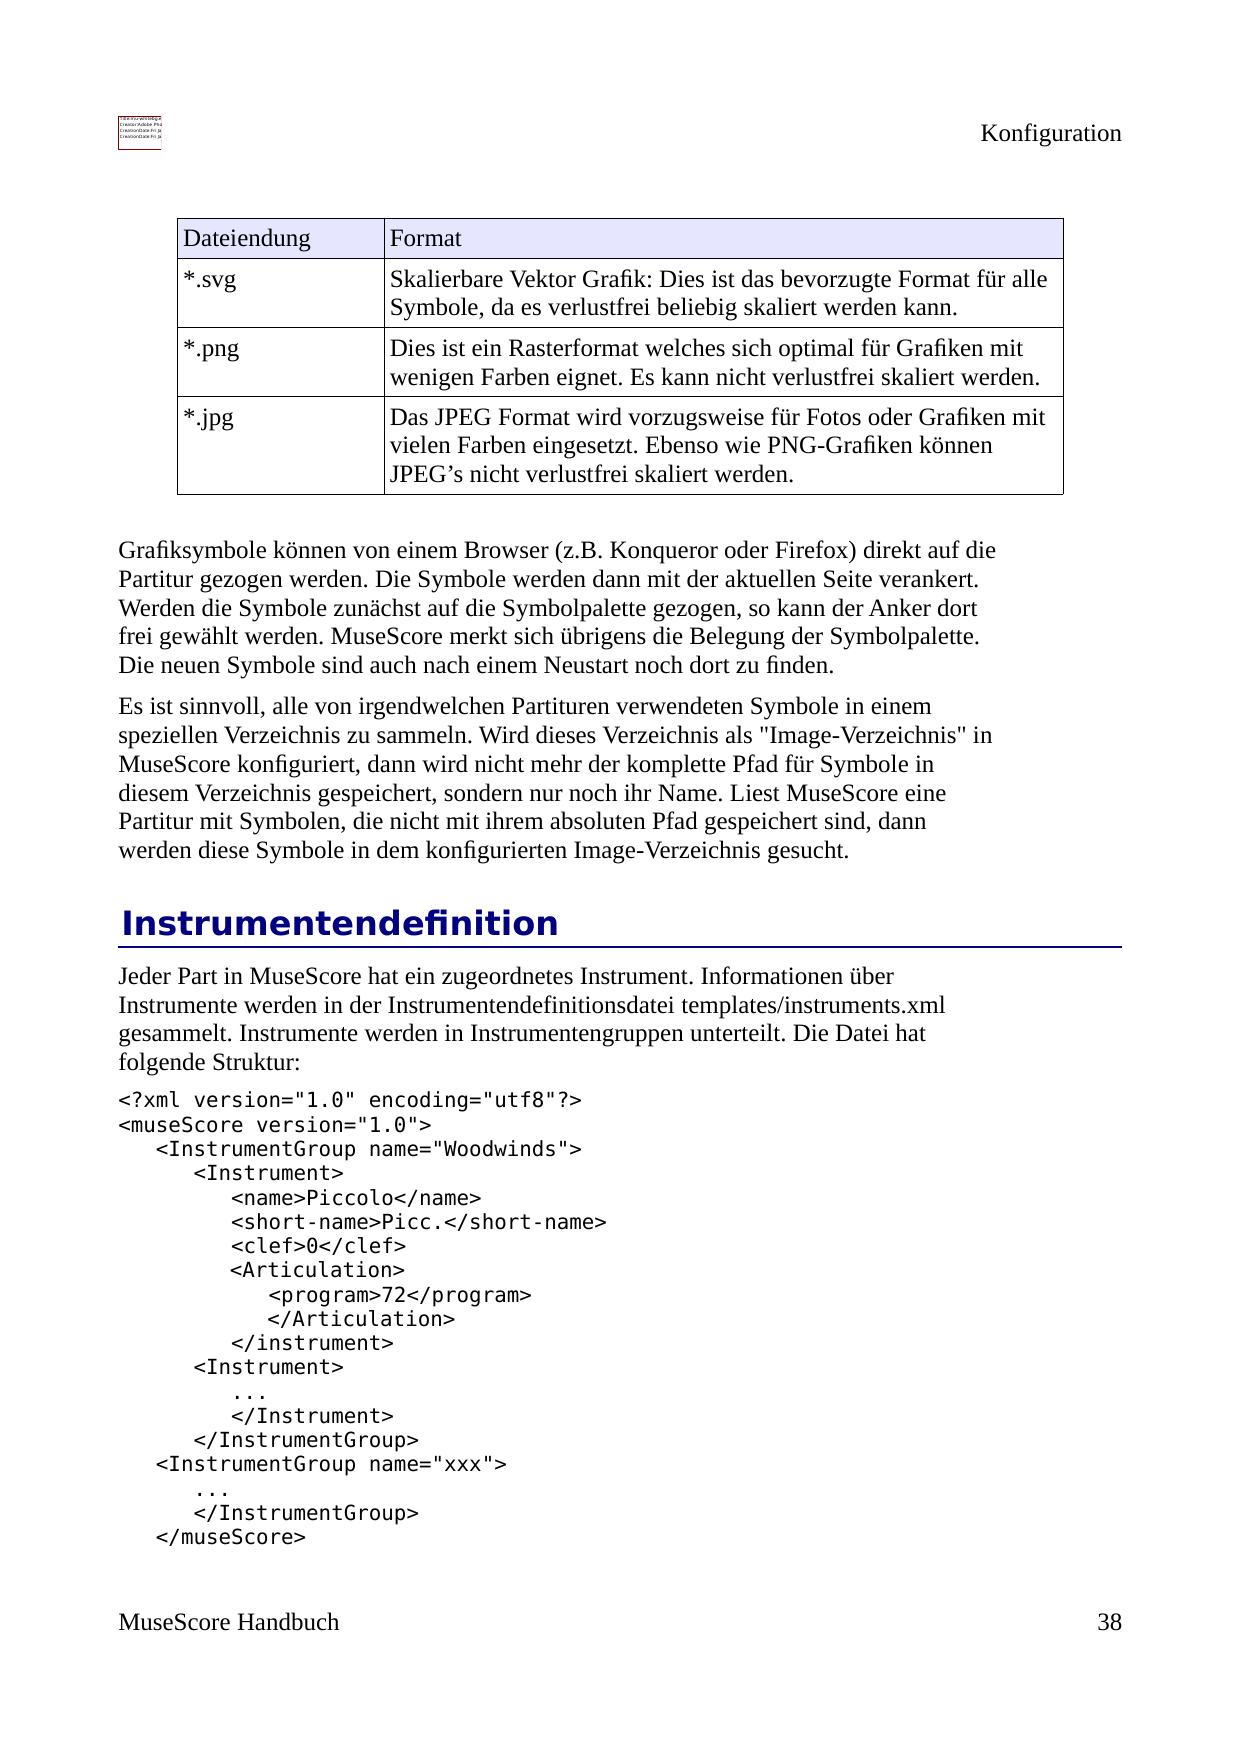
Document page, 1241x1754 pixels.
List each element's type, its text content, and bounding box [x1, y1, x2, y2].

text </Articulation> [118, 1307, 1122, 1331]
text </Instrument> [118, 1404, 1122, 1428]
table_cell *.png [178, 328, 384, 396]
text <?xml version="1.0" encoding="utf8"?> [118, 1088, 1122, 1113]
text </instrument> [118, 1331, 1122, 1355]
text <InstrumentGroup name="Woodwinds"> [118, 1137, 1122, 1161]
text <Instrument> [118, 1355, 1122, 1380]
text ... [118, 1380, 1122, 1404]
text Jeder Part in MuseScore hat ein zugeordnetes Instrument. Informationen über Instrumente werden in der Instrumentendefinitionsdatei templates/instruments.xml gesammelt. Instrumente werden in Instrumentengruppen unterteilt. Die Datei hat folgende Struktur: [118, 961, 1004, 1076]
text <Instrument> [118, 1161, 1122, 1186]
text ... [118, 1477, 1122, 1501]
table_cell *.jpg [178, 397, 384, 494]
text <Articulation> [118, 1258, 1122, 1283]
text </InstrumentGroup> [118, 1428, 1122, 1452]
text <clef>0</clef> [118, 1234, 1122, 1258]
text <short-name>Picc.</short-name> [118, 1210, 1122, 1234]
text <InstrumentGroup name="xxx"> [118, 1452, 1122, 1477]
table_header Format [385, 219, 1063, 258]
text Es ist sinnvoll, alle von irgendwelchen Partituren verwendeten Symbole in einem speziellen Verzeichnis zu sammeln. Wird dieses Verzeichnis als "Image-Verzeichnis" in MuseScore konﬁguriert, dann wird nicht mehr der komplette Pfad für Symbole in diesem Verzeichnis gespeichert, sondern nur noch ihr Name. Liest MuseScore eine Partitur mit Symbolen, die nicht mit ihrem absoluten Pfad gespeichert sind, dann werden diese Symbole in dem konﬁgurierten Image-Verzeichnis gesucht. [118, 691, 1004, 864]
text <museScore version="1.0"> [118, 1113, 1122, 1137]
text Graﬁksymbole können von einem Browser (z.B. Konqueror oder Firefox) direkt auf die Partitur gezogen werden. Die Symbole werden dann mit der aktuellen Seite verankert. Werden die Symbole zunächst auf die Symbolpalette gezogen, so kann der Anker dort frei gewählt werden. MuseScore merkt sich übrigens die Belegung der Symbolpalette. Die neuen Symbole sind auch nach einem Neustart noch dort zu ﬁnden. [118, 535, 1004, 679]
subtitle Instrumentendefinition [118, 901, 1122, 946]
table_cell Das JPEG Format wird vorzugsweise für Fotos oder Graﬁken mit vielen Farben eingesetzt. Ebenso wie PNG-Graﬁken können JPEG’s nicht verlustfrei skaliert werden. [385, 397, 1063, 494]
text <name>Piccolo</name> [118, 1186, 1122, 1210]
table_cell Skalierbare Vektor Graﬁk: Dies ist das bevorzugte Format für alle Symbole, da es verlustfrei beliebig skaliert werden kann. [385, 259, 1063, 327]
table_header Dateiendung [178, 219, 384, 258]
table_cell Dies ist ein Rasterformat welches sich optimal für Graﬁken mit wenigen Farben eignet. Es kann nicht verlustfrei skaliert werden. [385, 328, 1063, 396]
text <program>72</program> [118, 1283, 1122, 1307]
table_cell *.svg [178, 259, 384, 327]
text </museScore> [118, 1525, 1122, 1549]
text </InstrumentGroup> [118, 1501, 1122, 1525]
